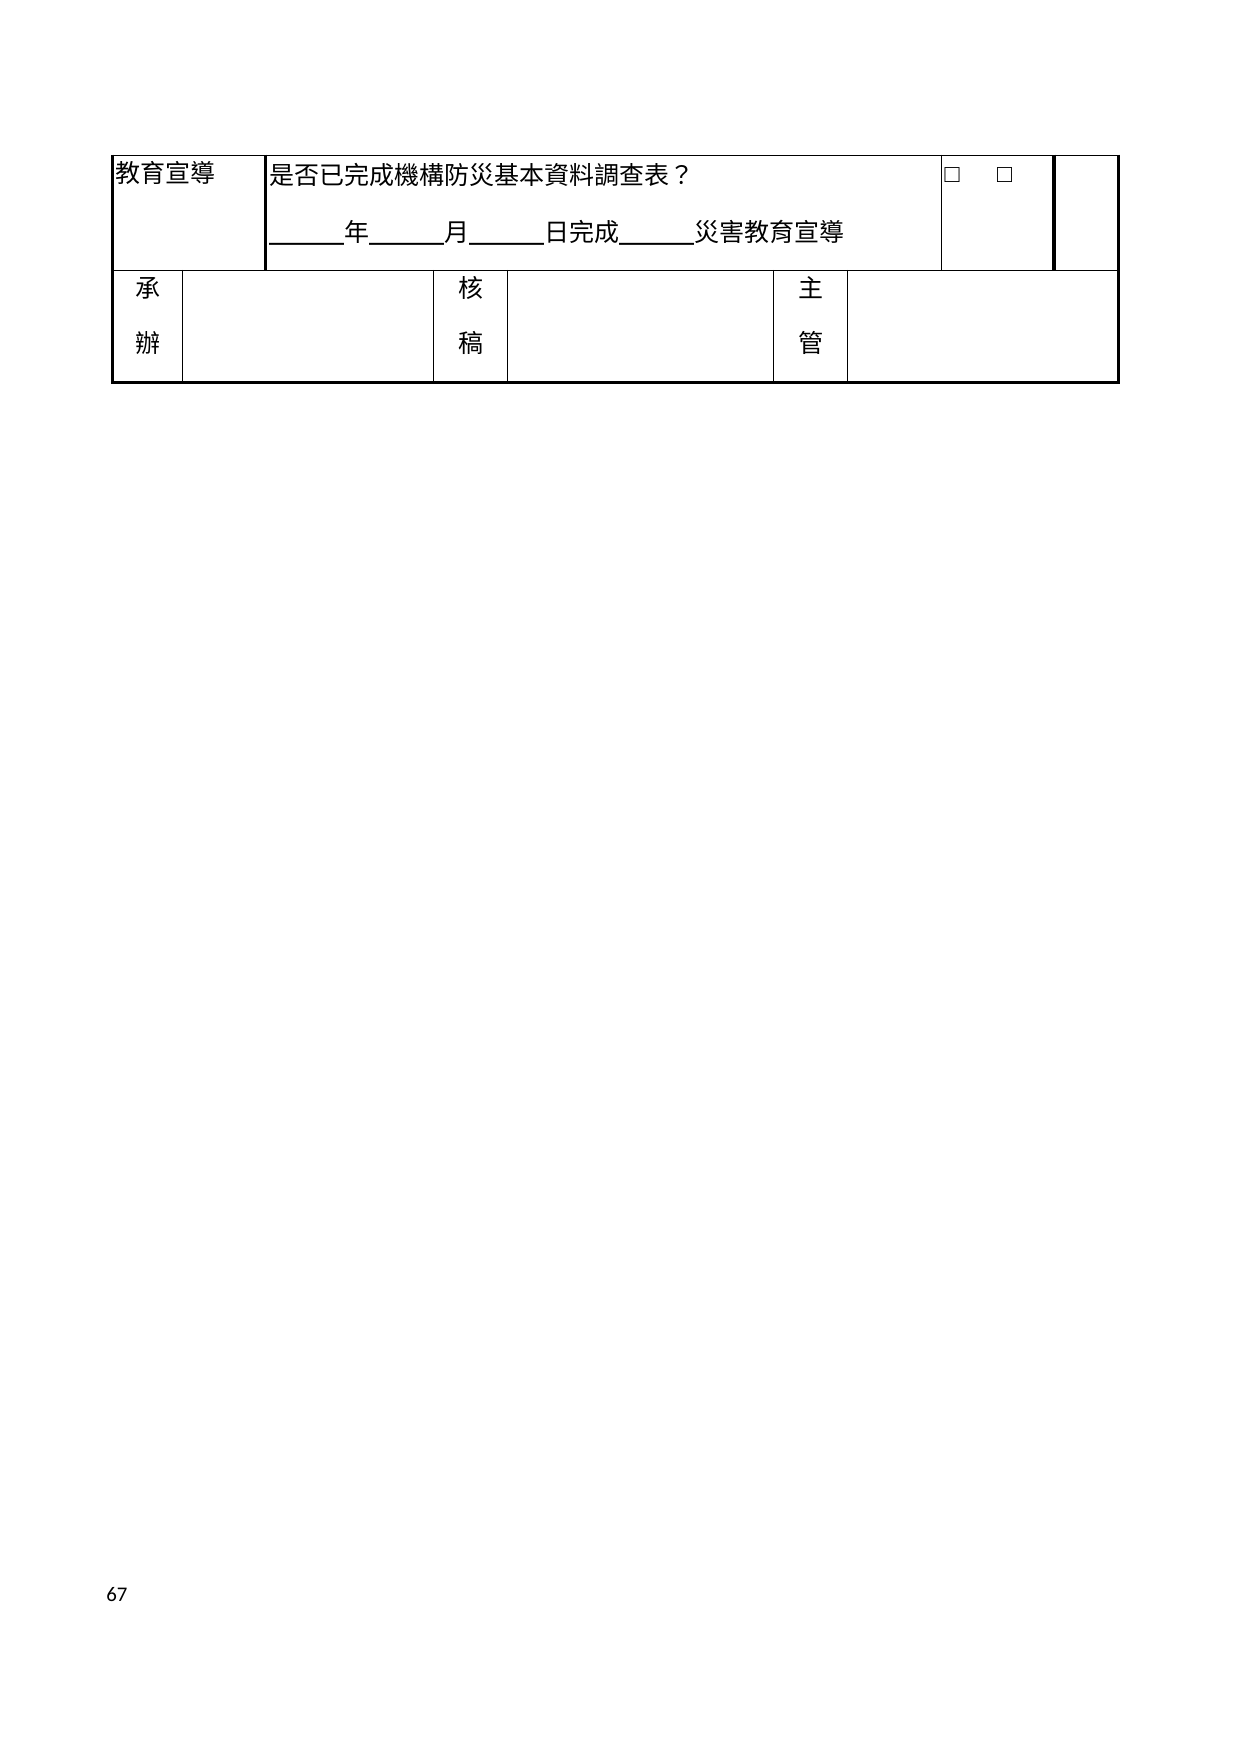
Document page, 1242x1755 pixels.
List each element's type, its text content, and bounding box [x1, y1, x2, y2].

table_cell [848, 271, 1117, 381]
table_cell 核 稿 [434, 271, 507, 381]
table_cell [183, 271, 433, 381]
table_cell 教育宣導 [114, 156, 264, 270]
table_cell □□ [942, 156, 1052, 270]
table_cell [1056, 156, 1117, 270]
table_cell 主 管 [774, 271, 847, 381]
table_cell 承 辦 [114, 271, 182, 381]
table_cell [508, 271, 773, 381]
table_cell 是否已完成機構防災基本資料調查表？ _____年_____月_____日完成_____災害教育宣導 [267, 156, 941, 270]
